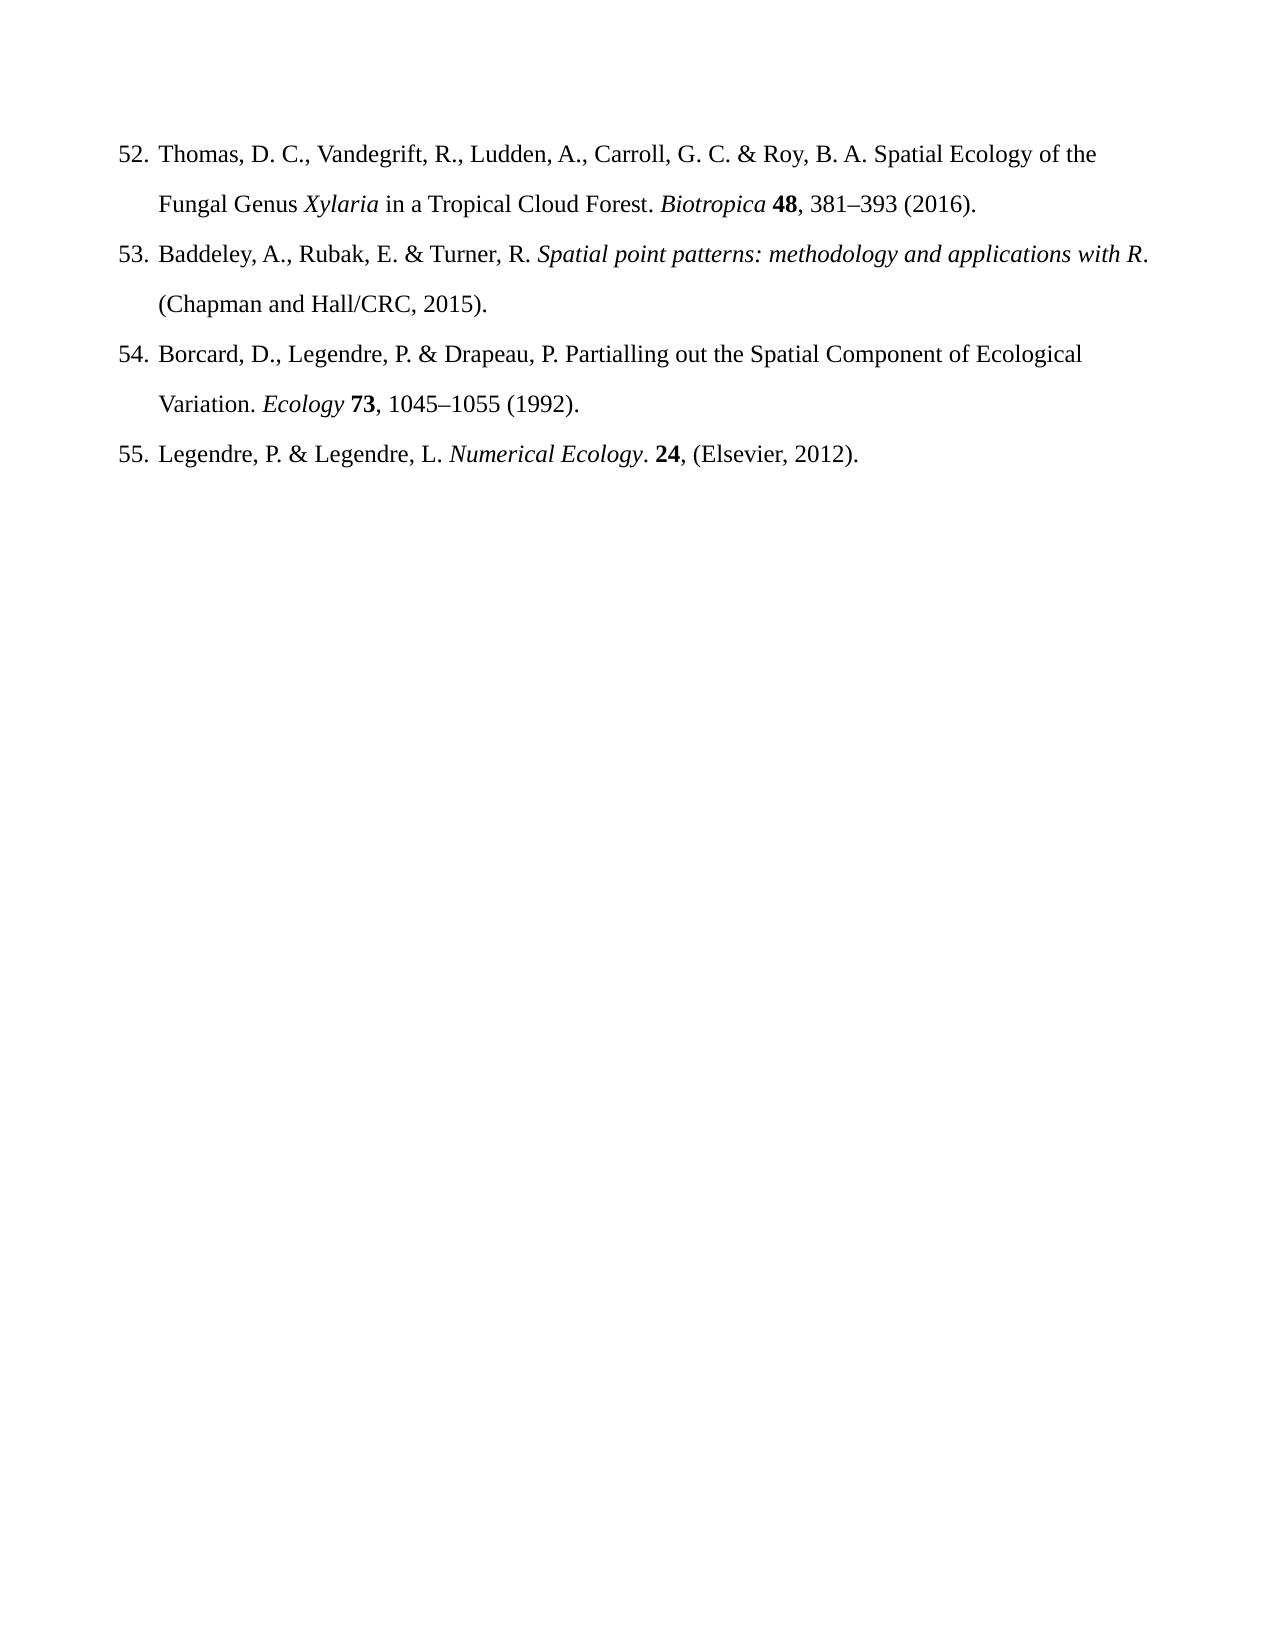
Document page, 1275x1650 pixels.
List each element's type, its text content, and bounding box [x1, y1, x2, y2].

text 52. Thomas, D. C., Vandegrift, R., Ludden, A., Carroll, G. C. & Roy, B. A. Spatial Ecology of the Fungal Genus Xylaria in a Tropical Cloud Forest. Biotropica 48, 381–393 (2016). [118, 118, 1157, 218]
text 53. Baddeley, A., Rubak, E. & Turner, R. Spatial point patterns: methodology and applications with R. (Chapman and Hall/CRC, 2015). [118, 218, 1157, 318]
text 54. Borcard, D., Legendre, P. & Drapeau, P. Partialling out the Spatial Component of Ecological Variation. Ecology 73, 1045–1055 (1992). [118, 318, 1157, 418]
text 55. Legendre, P. & Legendre, L. Numerical Ecology. 24, (Elsevier, 2012). [118, 418, 1157, 468]
